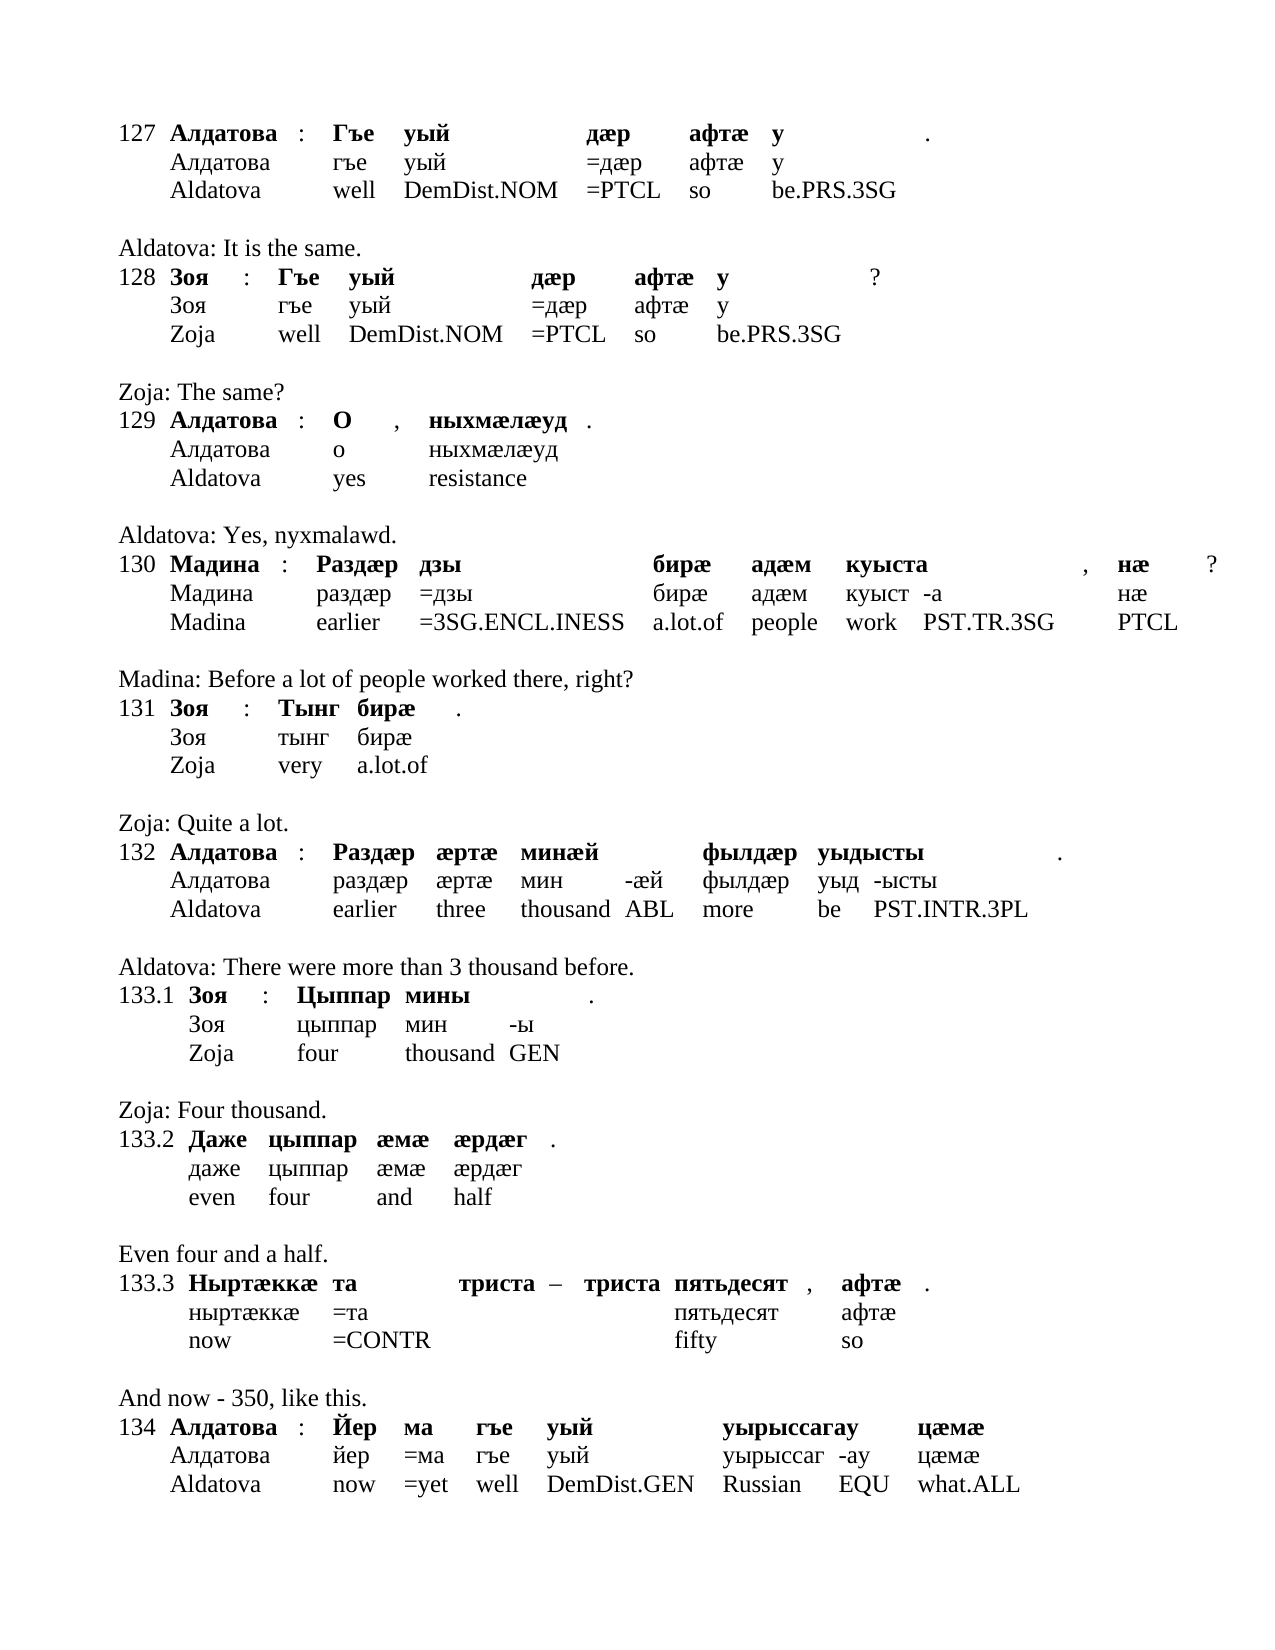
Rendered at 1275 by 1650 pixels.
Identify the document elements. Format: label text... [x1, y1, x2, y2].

text фылдæр [702, 837, 803, 866]
text 131 [118, 693, 156, 722]
text ныртæккæ [188, 1297, 299, 1326]
text фылдæр [702, 866, 790, 894]
text people [751, 607, 818, 636]
text Зоя [188, 1009, 234, 1038]
text EQU [838, 1469, 890, 1498]
text цæмæ [917, 1441, 1021, 1469]
text триста [459, 1268, 535, 1297]
text Алдатова [169, 866, 270, 894]
text DemDist.NOM [348, 319, 503, 348]
text -а [923, 578, 1055, 607]
text афтæ [634, 291, 689, 319]
text what.ALL [917, 1469, 1021, 1498]
text Zoja [188, 1038, 234, 1067]
text у [717, 291, 842, 319]
text дæр [586, 118, 675, 147]
text =ма [403, 1441, 448, 1469]
text : [298, 837, 319, 866]
text . [550, 1124, 571, 1153]
text Цыппар [297, 981, 391, 1009]
text =дзы [419, 578, 625, 607]
text уый [547, 1412, 708, 1441]
text æмæ [376, 1153, 426, 1182]
text Zoja [169, 751, 215, 779]
text PTCL [1117, 607, 1178, 636]
text 130 [118, 549, 156, 578]
text ныхмæлæуд [428, 406, 572, 434]
text a.lot.of [653, 607, 723, 636]
text йер [333, 1441, 376, 1469]
text : [262, 981, 283, 1009]
text афтæ [634, 262, 703, 291]
text мин [520, 866, 611, 894]
text Зоя [169, 693, 229, 722]
text ? [1206, 549, 1227, 578]
text Zoja [169, 319, 215, 348]
text Zoja: Four thousand. [118, 1096, 1249, 1124]
text у [772, 118, 911, 147]
text Тынг [278, 693, 343, 722]
text адæм [751, 578, 818, 607]
text Мадина [169, 578, 253, 607]
text Aldatova: There were more than 3 thousand before. [118, 952, 1249, 981]
text 133.3 [118, 1268, 174, 1297]
text пятьдесят [674, 1268, 793, 1297]
text 132 [118, 837, 156, 866]
text гъе [333, 147, 376, 176]
text now [188, 1326, 299, 1354]
text дзы [419, 549, 639, 578]
text цыппар [297, 1009, 377, 1038]
text so [689, 176, 744, 204]
text æрдæг [453, 1124, 536, 1153]
text Aldatova [169, 463, 270, 492]
text . [924, 1268, 945, 1297]
text , [394, 406, 415, 434]
text three [436, 894, 493, 923]
text resistance [428, 463, 558, 492]
text уыдысты [817, 837, 1043, 866]
text адæм [751, 549, 832, 578]
text уырыссаг [722, 1441, 824, 1469]
text -ы [509, 1009, 560, 1038]
text . [455, 693, 476, 722]
text цыппар [268, 1153, 349, 1182]
text =3SG.ENCL.INESS [419, 607, 625, 636]
text Алдатова [169, 1412, 284, 1441]
text work [846, 607, 909, 636]
text -æй [624, 866, 674, 894]
text =CONTR [332, 1326, 431, 1354]
text ма [403, 1412, 462, 1441]
text уыд [817, 866, 859, 894]
text мин [405, 1009, 495, 1038]
text уый [348, 291, 503, 319]
text =дæр [531, 291, 606, 319]
text Зоя [169, 722, 215, 751]
text Зоя [169, 262, 229, 291]
text more [702, 894, 790, 923]
text -ау [838, 1441, 890, 1469]
text минæй [520, 837, 688, 866]
text PST.TR.3SG [923, 607, 1055, 636]
text Зоя [188, 981, 248, 1009]
text be [817, 894, 859, 923]
text уый [403, 147, 558, 176]
text у [717, 262, 856, 291]
text Aldatova [169, 894, 270, 923]
text уый [348, 262, 517, 291]
text мины [405, 981, 574, 1009]
text – [549, 1268, 570, 1297]
text куыст [846, 578, 909, 607]
text æмæ [376, 1124, 439, 1153]
text 128 [118, 262, 156, 291]
text афтæ [841, 1268, 910, 1297]
text бирæ [653, 578, 723, 607]
text ныхмæлæуд [428, 434, 558, 463]
text . [588, 981, 609, 1009]
text . [1057, 837, 1078, 866]
text уый [403, 118, 572, 147]
text афтæ [689, 118, 758, 147]
text Madina [169, 607, 253, 636]
text О [333, 406, 380, 434]
text Aldatova: It is the same. [118, 233, 1249, 262]
text бирæ [357, 693, 442, 722]
text Алдатова [169, 118, 284, 147]
text дæр [531, 262, 620, 291]
text . [924, 118, 945, 147]
text ABL [624, 894, 674, 923]
text 133.2 [118, 1124, 174, 1153]
text 127 [118, 118, 156, 147]
text та [332, 1268, 445, 1297]
text Зоя [169, 291, 215, 319]
text Алдатова [169, 406, 284, 434]
text four [268, 1182, 349, 1211]
text And now - 350, like this. [118, 1383, 1249, 1412]
text Даже [188, 1124, 254, 1153]
text now [333, 1469, 376, 1498]
text : [243, 262, 264, 291]
text афтæ [841, 1297, 896, 1326]
text Russian [722, 1469, 824, 1498]
text PST.INTR.3PL [873, 894, 1029, 923]
text Zoja: The same? [118, 377, 1249, 406]
text . [586, 406, 607, 434]
text Zoja: Quite a lot. [118, 808, 1249, 837]
text гъе [476, 1441, 519, 1469]
text =yet [403, 1469, 448, 1498]
text Алдатова [169, 147, 270, 176]
text даже [188, 1153, 241, 1182]
text be.PRS.3SG [772, 176, 897, 204]
text : [281, 549, 302, 578]
text пятьдесят [674, 1297, 779, 1326]
text half [453, 1182, 522, 1211]
text уый [547, 1441, 694, 1469]
text =PTCL [531, 319, 606, 348]
text : [298, 406, 319, 434]
text Aldatova [169, 176, 270, 204]
text earlier [316, 607, 391, 636]
text -ысты [873, 866, 1029, 894]
text , [1082, 549, 1103, 578]
text 134 [118, 1412, 156, 1441]
text =та [332, 1297, 431, 1326]
text : [243, 693, 264, 722]
text , [806, 1268, 827, 1297]
text Aldatova: Yes, nyxmalawd. [118, 521, 1249, 549]
text very [278, 751, 329, 779]
text Madina: Before a lot of people worked there, right? [118, 664, 1249, 693]
text : [298, 118, 319, 147]
text 129 [118, 406, 156, 434]
text уырыссагау [722, 1412, 903, 1441]
text even [188, 1182, 241, 1211]
text fifty [674, 1326, 779, 1354]
text раздæр [333, 866, 408, 894]
text well [476, 1469, 519, 1498]
text о [333, 434, 366, 463]
text нæ [1117, 549, 1192, 578]
text æрдæг [453, 1153, 522, 1182]
text and [376, 1182, 426, 1211]
text a.lot.of [357, 751, 428, 779]
text раздæр [316, 578, 391, 607]
text æртæ [436, 866, 493, 894]
text well [333, 176, 376, 204]
text DemDist.NOM [403, 176, 558, 204]
text у [772, 147, 897, 176]
text æртæ [436, 837, 507, 866]
text бирæ [653, 549, 737, 578]
text 133.1 [118, 981, 174, 1009]
text earlier [333, 894, 408, 923]
text : [298, 1412, 319, 1441]
text DemDist.GEN [547, 1469, 694, 1498]
text нæ [1117, 578, 1178, 607]
text so [634, 319, 689, 348]
text be.PRS.3SG [717, 319, 842, 348]
text thousand [405, 1038, 495, 1067]
text Алдатова [169, 1441, 270, 1469]
text Even four and a half. [118, 1239, 1249, 1268]
text Гъе [278, 262, 335, 291]
text куыста [846, 549, 1069, 578]
text гъе [476, 1412, 533, 1441]
text ? [869, 262, 890, 291]
text цæмæ [917, 1412, 1035, 1441]
text гъе [278, 291, 321, 319]
text =дæр [586, 147, 661, 176]
text Aldatova [169, 1469, 270, 1498]
text Раздæр [333, 837, 422, 866]
text афтæ [689, 147, 744, 176]
text four [297, 1038, 377, 1067]
text so [841, 1326, 896, 1354]
text GEN [509, 1038, 560, 1067]
text well [278, 319, 321, 348]
text Алдатова [169, 837, 284, 866]
text цыппар [268, 1124, 363, 1153]
text Раздæр [316, 549, 405, 578]
text Йер [333, 1412, 390, 1441]
text yes [333, 463, 366, 492]
text Алдатова [169, 434, 270, 463]
text бирæ [357, 722, 428, 751]
text =PTCL [586, 176, 661, 204]
text Ныртæккæ [188, 1268, 318, 1297]
text Мадина [169, 549, 267, 578]
text thousand [520, 894, 611, 923]
text Гъе [333, 118, 390, 147]
text тынг [278, 722, 329, 751]
text триста [584, 1268, 660, 1297]
